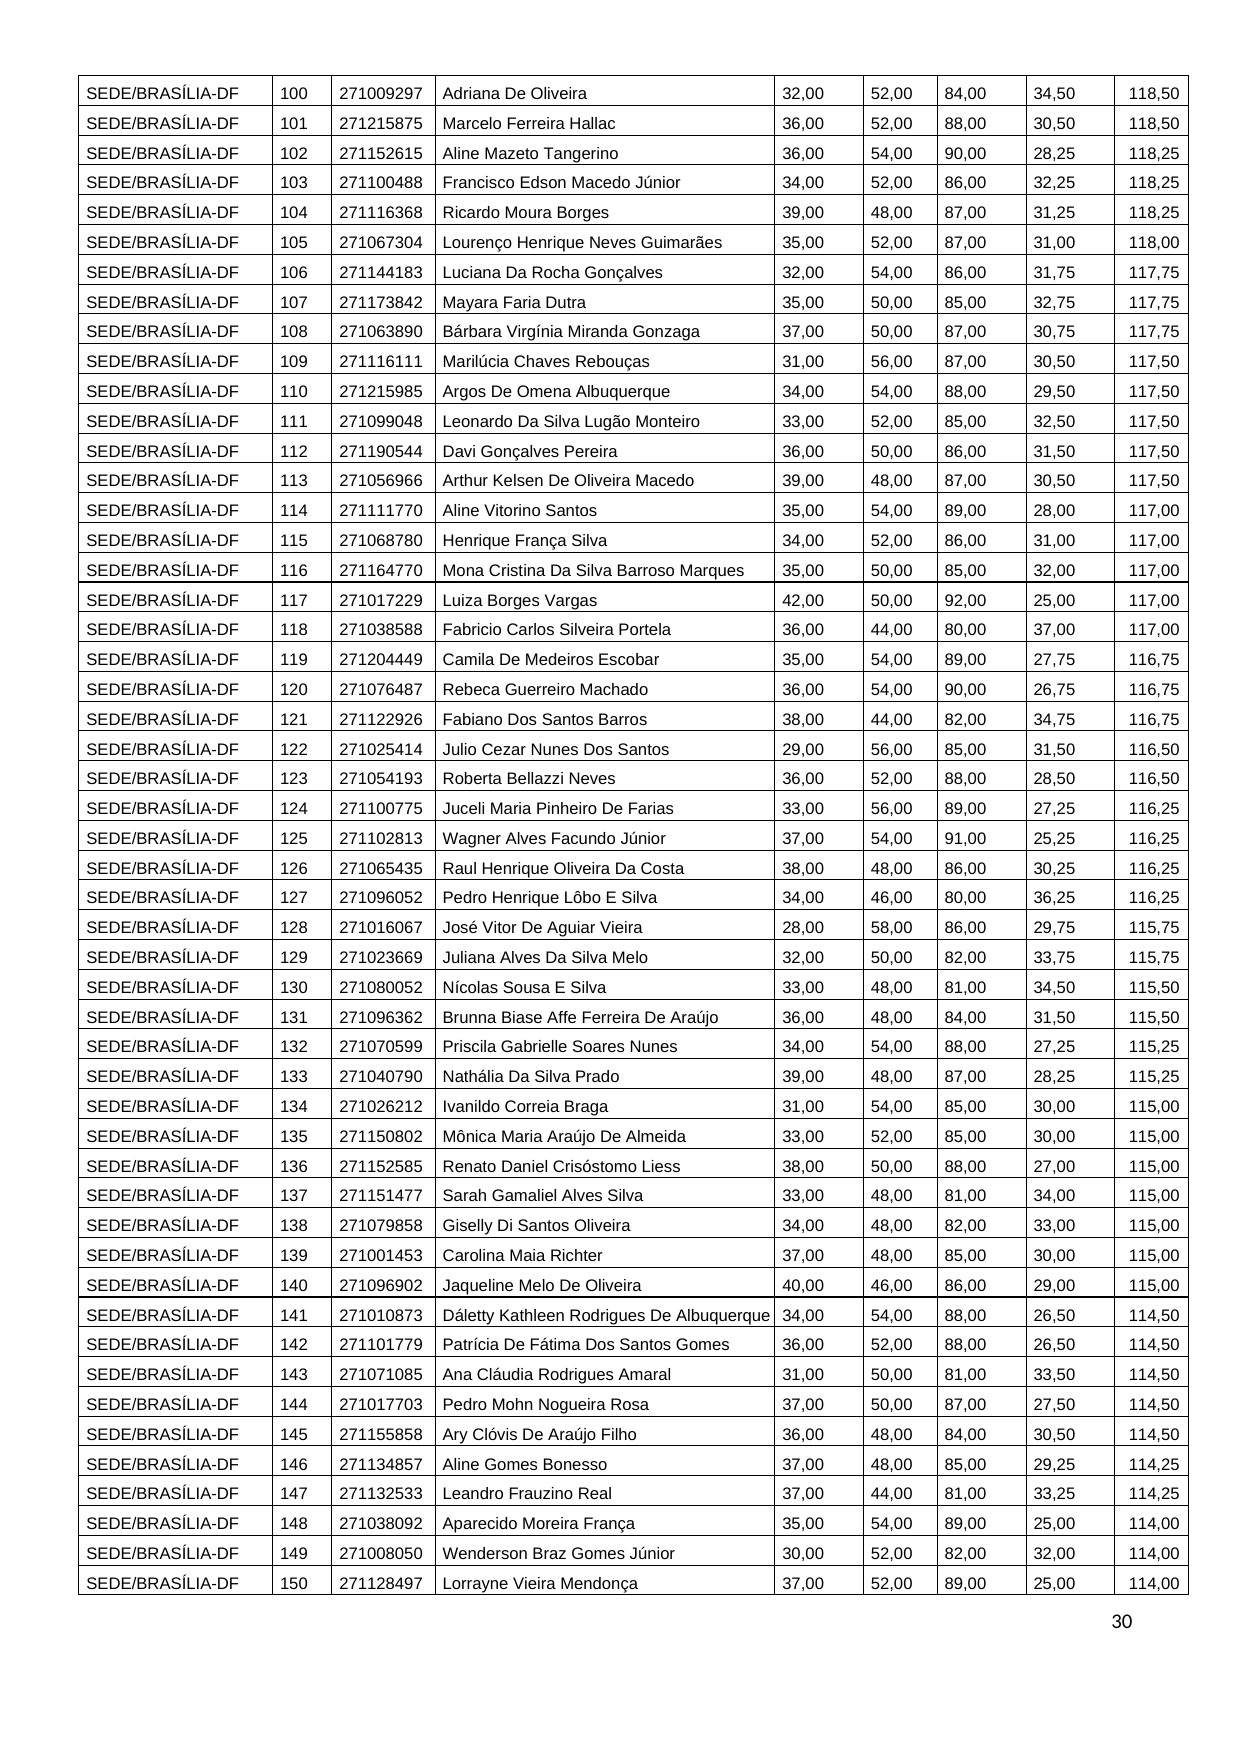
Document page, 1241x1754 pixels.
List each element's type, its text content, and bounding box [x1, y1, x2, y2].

table_cell 115 [273, 523, 331, 552]
table_cell 58,00 [864, 910, 937, 939]
table_cell SEDE/BRASÍLIA-DF [79, 434, 272, 462]
table_cell 80,00 [938, 880, 1026, 909]
table_cell 144 [273, 1387, 331, 1416]
table_cell 30,00 [1027, 1238, 1114, 1267]
table_cell 114,50 [1115, 1417, 1188, 1445]
table_cell 46,00 [864, 880, 937, 909]
table_cell 32,75 [1027, 285, 1114, 313]
table_cell Ary Clóvis De Araújo Filho [436, 1417, 774, 1445]
table_cell 35,00 [775, 642, 863, 671]
table_cell 36,00 [775, 1417, 863, 1445]
table_cell 271152585 [332, 1149, 435, 1177]
table_cell 50,00 [864, 940, 937, 969]
table_cell Lourenço Henrique Neves Guimarães [436, 225, 774, 254]
table_cell 136 [273, 1149, 331, 1177]
table_cell 86,00 [938, 1268, 1026, 1296]
table_cell 52,00 [864, 761, 937, 790]
table_cell SEDE/BRASÍLIA-DF [79, 612, 272, 641]
table_cell 36,25 [1027, 880, 1114, 909]
table_cell 138 [273, 1208, 331, 1237]
table_cell 54,00 [864, 1089, 937, 1118]
table_cell SEDE/BRASÍLIA-DF [79, 136, 272, 164]
table_cell 117,50 [1115, 463, 1188, 492]
table_cell 90,00 [938, 136, 1026, 164]
table_cell 271063890 [332, 314, 435, 343]
table_cell 115,50 [1115, 1000, 1188, 1028]
table_cell SEDE/BRASÍLIA-DF [79, 910, 272, 939]
table_cell 31,00 [1027, 523, 1114, 552]
table_cell Wenderson Braz Gomes Júnior [436, 1536, 774, 1564]
table_cell 271065435 [332, 851, 435, 879]
table_cell 114,50 [1115, 1387, 1188, 1416]
table_cell 87,00 [938, 344, 1026, 373]
table_cell SEDE/BRASÍLIA-DF [79, 314, 272, 343]
table_cell SEDE/BRASÍLIA-DF [79, 672, 272, 701]
table_cell 32,25 [1027, 165, 1114, 194]
table_cell 35,00 [775, 553, 863, 581]
table_cell SEDE/BRASÍLIA-DF [79, 553, 272, 581]
table_cell 28,00 [775, 910, 863, 939]
table_cell 115,00 [1115, 1268, 1188, 1296]
table_cell SEDE/BRASÍLIA-DF [79, 1149, 272, 1177]
table_cell Aparecido Moreira França [436, 1506, 774, 1535]
table_cell 37,00 [775, 1566, 863, 1594]
table_cell 35,00 [775, 1506, 863, 1535]
table_cell 38,00 [775, 851, 863, 879]
table_cell 271071085 [332, 1357, 435, 1386]
table_cell 26,50 [1027, 1298, 1114, 1326]
table_cell 48,00 [864, 1208, 937, 1237]
table_cell 89,00 [938, 791, 1026, 820]
table_cell SEDE/BRASÍLIA-DF [79, 523, 272, 552]
table_cell 35,00 [775, 225, 863, 254]
table_cell 85,00 [938, 731, 1026, 760]
table_cell Fabiano Dos Santos Barros [436, 702, 774, 730]
table_cell 116,75 [1115, 702, 1188, 730]
table_cell 271096362 [332, 1000, 435, 1028]
table_cell SEDE/BRASÍLIA-DF [79, 225, 272, 254]
table_cell 33,75 [1027, 940, 1114, 969]
table_cell 114 [273, 493, 331, 522]
table_cell Mona Cristina Da Silva Barroso Marques [436, 553, 774, 581]
table_cell 271008050 [332, 1536, 435, 1564]
table_cell 36,00 [775, 106, 863, 134]
table_cell 116,25 [1115, 791, 1188, 820]
table_cell 36,00 [775, 612, 863, 641]
table_cell 271067304 [332, 225, 435, 254]
table_cell 271144183 [332, 255, 435, 283]
table_cell Nathália Da Silva Prado [436, 1059, 774, 1088]
table_cell SEDE/BRASÍLIA-DF [79, 285, 272, 313]
table_cell 271070599 [332, 1029, 435, 1058]
table_cell 54,00 [864, 1029, 937, 1058]
table_cell 118,00 [1115, 225, 1188, 254]
table_cell 143 [273, 1357, 331, 1386]
table_cell Aline Gomes Bonesso [436, 1446, 774, 1475]
table_cell 34,00 [775, 165, 863, 194]
table_cell 50,00 [864, 1357, 937, 1386]
table_cell 38,00 [775, 1149, 863, 1177]
table_cell 85,00 [938, 1089, 1026, 1118]
table_cell 50,00 [864, 285, 937, 313]
table_cell 146 [273, 1446, 331, 1475]
table_cell 115,00 [1115, 1119, 1188, 1147]
table_cell 271155858 [332, 1417, 435, 1445]
table_cell 271001453 [332, 1238, 435, 1267]
table_cell 271190544 [332, 434, 435, 462]
table_cell Giselly Di Santos Oliveira [436, 1208, 774, 1237]
table_cell 30,00 [775, 1536, 863, 1564]
table_cell 48,00 [864, 1000, 937, 1028]
table_cell 29,00 [775, 731, 863, 760]
table_cell 44,00 [864, 1476, 937, 1505]
table_cell 271096902 [332, 1268, 435, 1296]
table_cell 32,00 [1027, 553, 1114, 581]
table_cell 115,50 [1115, 970, 1188, 998]
table_cell SEDE/BRASÍLIA-DF [79, 821, 272, 849]
table_cell SEDE/BRASÍLIA-DF [79, 1000, 272, 1028]
table_cell 85,00 [938, 1238, 1026, 1267]
table_cell 50,00 [864, 434, 937, 462]
table_cell 48,00 [864, 1059, 937, 1088]
table_cell 50,00 [864, 553, 937, 581]
table_cell 33,00 [775, 1119, 863, 1147]
table_cell 54,00 [864, 672, 937, 701]
table_cell 87,00 [938, 225, 1026, 254]
table_cell 84,00 [938, 1000, 1026, 1028]
table_cell 88,00 [938, 1298, 1026, 1326]
table_cell 28,00 [1027, 493, 1114, 522]
table_cell 34,75 [1027, 702, 1114, 730]
table_cell 271101779 [332, 1327, 435, 1356]
table_cell 271023669 [332, 940, 435, 969]
table_cell 81,00 [938, 1357, 1026, 1386]
table_cell 29,25 [1027, 1446, 1114, 1475]
table_cell 271009297 [332, 76, 435, 105]
table_cell 120 [273, 672, 331, 701]
table_cell 271102813 [332, 821, 435, 849]
table_cell SEDE/BRASÍLIA-DF [79, 1119, 272, 1147]
table_cell 86,00 [938, 523, 1026, 552]
table_cell 125 [273, 821, 331, 849]
table_cell 30,00 [1027, 1119, 1114, 1147]
table_cell 33,25 [1027, 1476, 1114, 1505]
table_cell SEDE/BRASÍLIA-DF [79, 255, 272, 283]
table_cell 116,25 [1115, 880, 1188, 909]
table_cell 114,25 [1115, 1446, 1188, 1475]
table_cell 271099048 [332, 404, 435, 432]
table_cell SEDE/BRASÍLIA-DF [79, 344, 272, 373]
table_cell 114,00 [1115, 1566, 1188, 1594]
table_cell 117,00 [1115, 612, 1188, 641]
table_cell 114,50 [1115, 1298, 1188, 1326]
table_cell 113 [273, 463, 331, 492]
table_cell Adriana De Oliveira [436, 76, 774, 105]
table_cell 30,75 [1027, 314, 1114, 343]
table_cell Mônica Maria Araújo De Almeida [436, 1119, 774, 1147]
table_cell 117,75 [1115, 285, 1188, 313]
table_cell 114,50 [1115, 1357, 1188, 1386]
table_cell Marcelo Ferreira Hallac [436, 106, 774, 134]
table_cell Henrique França Silva [436, 523, 774, 552]
table_cell 271111770 [332, 493, 435, 522]
table_cell 36,00 [775, 434, 863, 462]
table_cell 271025414 [332, 731, 435, 760]
table_cell 34,50 [1027, 970, 1114, 998]
table_cell 50,00 [864, 583, 937, 611]
table_cell 271010873 [332, 1298, 435, 1326]
table_cell 86,00 [938, 165, 1026, 194]
table_cell 35,00 [775, 493, 863, 522]
table_cell 115,00 [1115, 1208, 1188, 1237]
table_cell 118,50 [1115, 76, 1188, 105]
table_cell 116,75 [1115, 672, 1188, 701]
table_cell Leandro Frauzino Real [436, 1476, 774, 1505]
table_cell SEDE/BRASÍLIA-DF [79, 1476, 272, 1505]
table_cell 89,00 [938, 493, 1026, 522]
table_cell 271076487 [332, 672, 435, 701]
table_cell 115,25 [1115, 1059, 1188, 1088]
table_cell 32,00 [775, 940, 863, 969]
table_cell 31,00 [775, 344, 863, 373]
table_cell 117,00 [1115, 553, 1188, 581]
table_cell 81,00 [938, 970, 1026, 998]
table_cell 27,25 [1027, 791, 1114, 820]
table_cell 105 [273, 225, 331, 254]
table_cell 33,00 [1027, 1208, 1114, 1237]
table_cell 101 [273, 106, 331, 134]
table_cell 142 [273, 1327, 331, 1356]
table_cell Pedro Henrique Lôbo E Silva [436, 880, 774, 909]
table_cell 52,00 [864, 404, 937, 432]
table_cell Julio Cezar Nunes Dos Santos [436, 731, 774, 760]
table_cell Ricardo Moura Borges [436, 195, 774, 224]
table_cell 104 [273, 195, 331, 224]
table_cell 118 [273, 612, 331, 641]
table_cell 39,00 [775, 463, 863, 492]
table_cell 115,00 [1115, 1238, 1188, 1267]
table_cell 33,50 [1027, 1357, 1114, 1386]
table_cell 271080052 [332, 970, 435, 998]
table_cell Priscila Gabrielle Soares Nunes [436, 1029, 774, 1058]
table_cell 271150802 [332, 1119, 435, 1147]
table_cell 30,25 [1027, 851, 1114, 879]
table_cell 32,00 [1027, 1536, 1114, 1564]
table_cell 40,00 [775, 1268, 863, 1296]
table_cell 147 [273, 1476, 331, 1505]
table_cell 52,00 [864, 523, 937, 552]
table_cell 34,50 [1027, 76, 1114, 105]
table_cell SEDE/BRASÍLIA-DF [79, 1208, 272, 1237]
table_cell 271132533 [332, 1476, 435, 1505]
table_cell Ivanildo Correia Braga [436, 1089, 774, 1118]
table_cell 271128497 [332, 1566, 435, 1594]
table_cell 33,00 [775, 1178, 863, 1207]
table_cell SEDE/BRASÍLIA-DF [79, 702, 272, 730]
table_cell SEDE/BRASÍLIA-DF [79, 1446, 272, 1475]
table_cell 54,00 [864, 821, 937, 849]
table_cell 34,00 [1027, 1178, 1114, 1207]
table_cell 26,50 [1027, 1327, 1114, 1356]
table_cell 39,00 [775, 195, 863, 224]
table_cell 271151477 [332, 1178, 435, 1207]
table_cell SEDE/BRASÍLIA-DF [79, 1268, 272, 1296]
table_cell 36,00 [775, 1327, 863, 1356]
table_cell 82,00 [938, 702, 1026, 730]
table_cell 114,25 [1115, 1476, 1188, 1505]
table_cell 114,00 [1115, 1506, 1188, 1535]
table_cell Mayara Faria Dutra [436, 285, 774, 313]
table_cell Pedro Mohn Nogueira Rosa [436, 1387, 774, 1416]
table_cell 44,00 [864, 612, 937, 641]
table_cell 145 [273, 1417, 331, 1445]
table_cell 87,00 [938, 1387, 1026, 1416]
table_cell 123 [273, 761, 331, 790]
table_cell 32,00 [775, 255, 863, 283]
table_cell 50,00 [864, 1387, 937, 1416]
table_cell Juceli Maria Pinheiro De Farias [436, 791, 774, 820]
table_cell 29,75 [1027, 910, 1114, 939]
table_cell Wagner Alves Facundo Júnior [436, 821, 774, 849]
table_cell 48,00 [864, 1178, 937, 1207]
table_cell 117,00 [1115, 493, 1188, 522]
table_cell 54,00 [864, 493, 937, 522]
table_cell 36,00 [775, 136, 863, 164]
table_cell 271017229 [332, 583, 435, 611]
table_cell SEDE/BRASÍLIA-DF [79, 731, 272, 760]
table_cell 37,00 [775, 1238, 863, 1267]
table_cell 48,00 [864, 851, 937, 879]
table_cell 36,00 [775, 761, 863, 790]
table_cell 25,00 [1027, 1566, 1114, 1594]
table_cell 38,00 [775, 702, 863, 730]
table_cell 50,00 [864, 1149, 937, 1177]
table_cell 80,00 [938, 612, 1026, 641]
table_cell 115,25 [1115, 1029, 1188, 1058]
table_cell 81,00 [938, 1178, 1026, 1207]
table_cell 86,00 [938, 255, 1026, 283]
table_cell 34,00 [775, 1298, 863, 1326]
table_cell SEDE/BRASÍLIA-DF [79, 374, 272, 403]
table_cell 86,00 [938, 851, 1026, 879]
table_cell 150 [273, 1566, 331, 1594]
table_cell 271116111 [332, 344, 435, 373]
table_cell 82,00 [938, 940, 1026, 969]
table_cell SEDE/BRASÍLIA-DF [79, 1059, 272, 1088]
table_cell SEDE/BRASÍLIA-DF [79, 493, 272, 522]
table_cell Dáletty Kathleen Rodrigues De Albuquerque [436, 1298, 774, 1326]
table_cell 117,75 [1115, 255, 1188, 283]
table_cell 31,50 [1027, 731, 1114, 760]
table_cell 271152615 [332, 136, 435, 164]
table_cell 36,00 [775, 1000, 863, 1028]
table_cell 54,00 [864, 255, 937, 283]
table_cell José Vitor De Aguiar Vieira [436, 910, 774, 939]
table_cell Davi Gonçalves Pereira [436, 434, 774, 462]
table_cell 85,00 [938, 1119, 1026, 1147]
table_cell 110 [273, 374, 331, 403]
table_cell 84,00 [938, 76, 1026, 105]
table_cell 117,50 [1115, 374, 1188, 403]
table_cell 30,50 [1027, 463, 1114, 492]
table_cell Nícolas Sousa E Silva [436, 970, 774, 998]
table_cell 52,00 [864, 1536, 937, 1564]
table_cell 54,00 [864, 642, 937, 671]
table_cell 135 [273, 1119, 331, 1147]
table_cell SEDE/BRASÍLIA-DF [79, 761, 272, 790]
table_cell 117 [273, 583, 331, 611]
table_cell 117,75 [1115, 314, 1188, 343]
table_cell 114,50 [1115, 1327, 1188, 1356]
table_cell 271122926 [332, 702, 435, 730]
table_cell 106 [273, 255, 331, 283]
table_cell 52,00 [864, 1327, 937, 1356]
table_cell 27,75 [1027, 642, 1114, 671]
table_cell 54,00 [864, 136, 937, 164]
table_cell SEDE/BRASÍLIA-DF [79, 1089, 272, 1118]
table_cell SEDE/BRASÍLIA-DF [79, 106, 272, 134]
table_cell 89,00 [938, 642, 1026, 671]
table_cell 32,50 [1027, 404, 1114, 432]
table_cell 115,75 [1115, 910, 1188, 939]
table_cell Arthur Kelsen De Oliveira Macedo [436, 463, 774, 492]
table_cell 48,00 [864, 1417, 937, 1445]
table_cell Camila De Medeiros Escobar [436, 642, 774, 671]
table_cell 91,00 [938, 821, 1026, 849]
table_cell 116,25 [1115, 851, 1188, 879]
table_cell 100 [273, 76, 331, 105]
table_cell 124 [273, 791, 331, 820]
table_cell 30,50 [1027, 344, 1114, 373]
table_cell 271215985 [332, 374, 435, 403]
table_cell 87,00 [938, 1059, 1026, 1088]
table_cell 118,25 [1115, 165, 1188, 194]
table_cell 26,75 [1027, 672, 1114, 701]
table_cell SEDE/BRASÍLIA-DF [79, 1298, 272, 1326]
table_cell SEDE/BRASÍLIA-DF [79, 1357, 272, 1386]
table_cell 140 [273, 1268, 331, 1296]
table_cell Fabricio Carlos Silveira Portela [436, 612, 774, 641]
table_cell 115,00 [1115, 1149, 1188, 1177]
table_cell 37,00 [775, 314, 863, 343]
table_cell SEDE/BRASÍLIA-DF [79, 1327, 272, 1356]
table_cell 89,00 [938, 1566, 1026, 1594]
table_cell SEDE/BRASÍLIA-DF [79, 1536, 272, 1564]
table_cell 271054193 [332, 761, 435, 790]
table_cell 39,00 [775, 1059, 863, 1088]
table_cell 28,50 [1027, 761, 1114, 790]
table_cell 85,00 [938, 1446, 1026, 1475]
table_cell 54,00 [864, 374, 937, 403]
table_cell 33,00 [775, 791, 863, 820]
table_cell 88,00 [938, 374, 1026, 403]
table_cell 271038092 [332, 1506, 435, 1535]
table_cell 87,00 [938, 195, 1026, 224]
table_cell SEDE/BRASÍLIA-DF [79, 880, 272, 909]
table_cell SEDE/BRASÍLIA-DF [79, 642, 272, 671]
table_cell 33,00 [775, 970, 863, 998]
table_cell 25,25 [1027, 821, 1114, 849]
table_cell 31,00 [775, 1357, 863, 1386]
table_cell 271204449 [332, 642, 435, 671]
table_cell 33,00 [775, 404, 863, 432]
table_cell 87,00 [938, 463, 1026, 492]
table_cell 119 [273, 642, 331, 671]
table_cell 30,50 [1027, 1417, 1114, 1445]
table_cell 86,00 [938, 434, 1026, 462]
table_cell 117,50 [1115, 404, 1188, 432]
table_cell SEDE/BRASÍLIA-DF [79, 1238, 272, 1267]
table_cell 121 [273, 702, 331, 730]
table_cell 48,00 [864, 1238, 937, 1267]
table_cell 48,00 [864, 970, 937, 998]
table_cell Ana Cláudia Rodrigues Amaral [436, 1357, 774, 1386]
table_cell 52,00 [864, 225, 937, 254]
table_cell 30,00 [1027, 1089, 1114, 1118]
table_cell 52,00 [864, 1119, 937, 1147]
table_cell Bárbara Virgínia Miranda Gonzaga [436, 314, 774, 343]
table_cell 271068780 [332, 523, 435, 552]
table_cell SEDE/BRASÍLIA-DF [79, 195, 272, 224]
table_cell Aline Vitorino Santos [436, 493, 774, 522]
table_cell SEDE/BRASÍLIA-DF [79, 1178, 272, 1207]
table_cell 271079858 [332, 1208, 435, 1237]
table_cell 118,25 [1115, 195, 1188, 224]
table_cell 134 [273, 1089, 331, 1118]
table_cell 52,00 [864, 106, 937, 134]
table_cell 27,25 [1027, 1029, 1114, 1058]
table_cell 28,25 [1027, 1059, 1114, 1088]
table_cell 103 [273, 165, 331, 194]
table_cell 117,00 [1115, 583, 1188, 611]
table_cell 30,50 [1027, 106, 1114, 134]
table_cell 271016067 [332, 910, 435, 939]
table_cell 271100488 [332, 165, 435, 194]
table_cell 271100775 [332, 791, 435, 820]
table_cell 85,00 [938, 553, 1026, 581]
table_cell 88,00 [938, 761, 1026, 790]
table_cell 34,00 [775, 523, 863, 552]
table_cell 116 [273, 553, 331, 581]
table_cell SEDE/BRASÍLIA-DF [79, 1387, 272, 1416]
table_cell 34,00 [775, 880, 863, 909]
table_cell SEDE/BRASÍLIA-DF [79, 76, 272, 105]
table_cell Juliana Alves Da Silva Melo [436, 940, 774, 969]
table_cell 129 [273, 940, 331, 969]
table_cell 109 [273, 344, 331, 373]
table_cell 108 [273, 314, 331, 343]
table_cell 118,50 [1115, 106, 1188, 134]
table_cell 112 [273, 434, 331, 462]
table_cell 117,50 [1115, 344, 1188, 373]
table_cell SEDE/BRASÍLIA-DF [79, 851, 272, 879]
table_cell Carolina Maia Richter [436, 1238, 774, 1267]
table_cell 29,50 [1027, 374, 1114, 403]
table_cell 56,00 [864, 344, 937, 373]
table_cell 271116368 [332, 195, 435, 224]
table_cell 137 [273, 1178, 331, 1207]
table_cell 31,75 [1027, 255, 1114, 283]
table_cell 131 [273, 1000, 331, 1028]
table_cell 56,00 [864, 791, 937, 820]
table_cell 27,00 [1027, 1149, 1114, 1177]
table_cell 116,50 [1115, 731, 1188, 760]
table_cell 31,50 [1027, 434, 1114, 462]
table_cell 126 [273, 851, 331, 879]
table_cell Leonardo Da Silva Lugão Monteiro [436, 404, 774, 432]
table_cell SEDE/BRASÍLIA-DF [79, 165, 272, 194]
table_cell Luciana Da Rocha Gonçalves [436, 255, 774, 283]
table_cell 111 [273, 404, 331, 432]
table_cell 37,00 [1027, 612, 1114, 641]
table_cell 139 [273, 1238, 331, 1267]
table_cell 54,00 [864, 1298, 937, 1326]
table_cell 92,00 [938, 583, 1026, 611]
table_cell Aline Mazeto Tangerino [436, 136, 774, 164]
table_cell 118,25 [1115, 136, 1188, 164]
table_cell 116,50 [1115, 761, 1188, 790]
table_cell SEDE/BRASÍLIA-DF [79, 404, 272, 432]
table_cell SEDE/BRASÍLIA-DF [79, 1566, 272, 1594]
table_cell 25,00 [1027, 583, 1114, 611]
table_cell 133 [273, 1059, 331, 1088]
table_cell 52,00 [864, 165, 937, 194]
table_cell 28,25 [1027, 136, 1114, 164]
table_cell 127 [273, 880, 331, 909]
table_cell 54,00 [864, 1506, 937, 1535]
table_cell 50,00 [864, 314, 937, 343]
table_cell Rebeca Guerreiro Machado [436, 672, 774, 701]
table_cell 115,00 [1115, 1089, 1188, 1118]
table_cell 35,00 [775, 285, 863, 313]
table_cell Brunna Biase Affe Ferreira De Araújo [436, 1000, 774, 1028]
table_cell 122 [273, 731, 331, 760]
table_cell 34,00 [775, 374, 863, 403]
table_cell 271215875 [332, 106, 435, 134]
table_cell 89,00 [938, 1506, 1026, 1535]
table_cell Marilúcia Chaves Rebouças [436, 344, 774, 373]
table_cell 34,00 [775, 1029, 863, 1058]
table_cell 48,00 [864, 463, 937, 492]
table_cell 52,00 [864, 76, 937, 105]
table_cell 88,00 [938, 1149, 1026, 1177]
table_cell Argos De Omena Albuquerque [436, 374, 774, 403]
table_cell SEDE/BRASÍLIA-DF [79, 583, 272, 611]
table_cell 87,00 [938, 314, 1026, 343]
table_cell 42,00 [775, 583, 863, 611]
table_cell SEDE/BRASÍLIA-DF [79, 1417, 272, 1445]
table_cell Luiza Borges Vargas [436, 583, 774, 611]
table_cell 48,00 [864, 1446, 937, 1475]
table_cell 114,00 [1115, 1536, 1188, 1564]
table_cell 116,25 [1115, 821, 1188, 849]
table_cell 90,00 [938, 672, 1026, 701]
table_cell 271164770 [332, 553, 435, 581]
table_cell 117,00 [1115, 523, 1188, 552]
table_cell 31,00 [1027, 225, 1114, 254]
table_cell Patrícia De Fátima Dos Santos Gomes [436, 1327, 774, 1356]
table_cell Roberta Bellazzi Neves [436, 761, 774, 790]
table_cell Renato Daniel Crisóstomo Liess [436, 1149, 774, 1177]
table_cell 32,00 [775, 76, 863, 105]
table_cell 271026212 [332, 1089, 435, 1118]
table_cell 37,00 [775, 821, 863, 849]
table_cell 37,00 [775, 1446, 863, 1475]
table_cell 48,00 [864, 195, 937, 224]
table_cell 271096052 [332, 880, 435, 909]
table_cell 141 [273, 1298, 331, 1326]
table_cell SEDE/BRASÍLIA-DF [79, 1029, 272, 1058]
table_cell 84,00 [938, 1417, 1026, 1445]
table_cell 132 [273, 1029, 331, 1058]
table_cell SEDE/BRASÍLIA-DF [79, 1506, 272, 1535]
table_cell 88,00 [938, 106, 1026, 134]
table_cell 37,00 [775, 1476, 863, 1505]
table_cell 81,00 [938, 1476, 1026, 1505]
table_cell 31,00 [775, 1089, 863, 1118]
table_cell 82,00 [938, 1536, 1026, 1564]
table_cell 271038588 [332, 612, 435, 641]
table_cell 115,75 [1115, 940, 1188, 969]
table_cell Raul Henrique Oliveira Da Costa [436, 851, 774, 879]
table_cell 44,00 [864, 702, 937, 730]
table_cell 88,00 [938, 1029, 1026, 1058]
table_cell Francisco Edson Macedo Júnior [436, 165, 774, 194]
table_cell 52,00 [864, 1566, 937, 1594]
table_cell SEDE/BRASÍLIA-DF [79, 463, 272, 492]
table_cell SEDE/BRASÍLIA-DF [79, 970, 272, 998]
table_cell 128 [273, 910, 331, 939]
table_cell Jaqueline Melo De Oliveira [436, 1268, 774, 1296]
table_cell SEDE/BRASÍLIA-DF [79, 791, 272, 820]
table_cell 37,00 [775, 1387, 863, 1416]
table_cell 34,00 [775, 1208, 863, 1237]
table_cell 85,00 [938, 404, 1026, 432]
table_cell 88,00 [938, 1327, 1026, 1356]
table_cell 115,00 [1115, 1178, 1188, 1207]
table_cell Sarah Gamaliel Alves Silva [436, 1178, 774, 1207]
table_cell 102 [273, 136, 331, 164]
table_cell 31,25 [1027, 195, 1114, 224]
table_cell 56,00 [864, 731, 937, 760]
table_cell 25,00 [1027, 1506, 1114, 1535]
table_cell 271173842 [332, 285, 435, 313]
table_cell 107 [273, 285, 331, 313]
table_cell 116,75 [1115, 642, 1188, 671]
table_cell 31,50 [1027, 1000, 1114, 1028]
table_cell 148 [273, 1506, 331, 1535]
table_cell 130 [273, 970, 331, 998]
table_cell SEDE/BRASÍLIA-DF [79, 940, 272, 969]
table_cell 271134857 [332, 1446, 435, 1475]
table_cell 149 [273, 1536, 331, 1564]
table_cell 27,50 [1027, 1387, 1114, 1416]
table_cell 29,00 [1027, 1268, 1114, 1296]
table_cell 271056966 [332, 463, 435, 492]
table_cell 46,00 [864, 1268, 937, 1296]
table_cell Lorrayne Vieira Mendonça [436, 1566, 774, 1594]
table_cell 85,00 [938, 285, 1026, 313]
table_cell 36,00 [775, 672, 863, 701]
table_cell 271017703 [332, 1387, 435, 1416]
table_cell 82,00 [938, 1208, 1026, 1237]
table_cell 86,00 [938, 910, 1026, 939]
table_cell 117,50 [1115, 434, 1188, 462]
table_cell 271040790 [332, 1059, 435, 1088]
